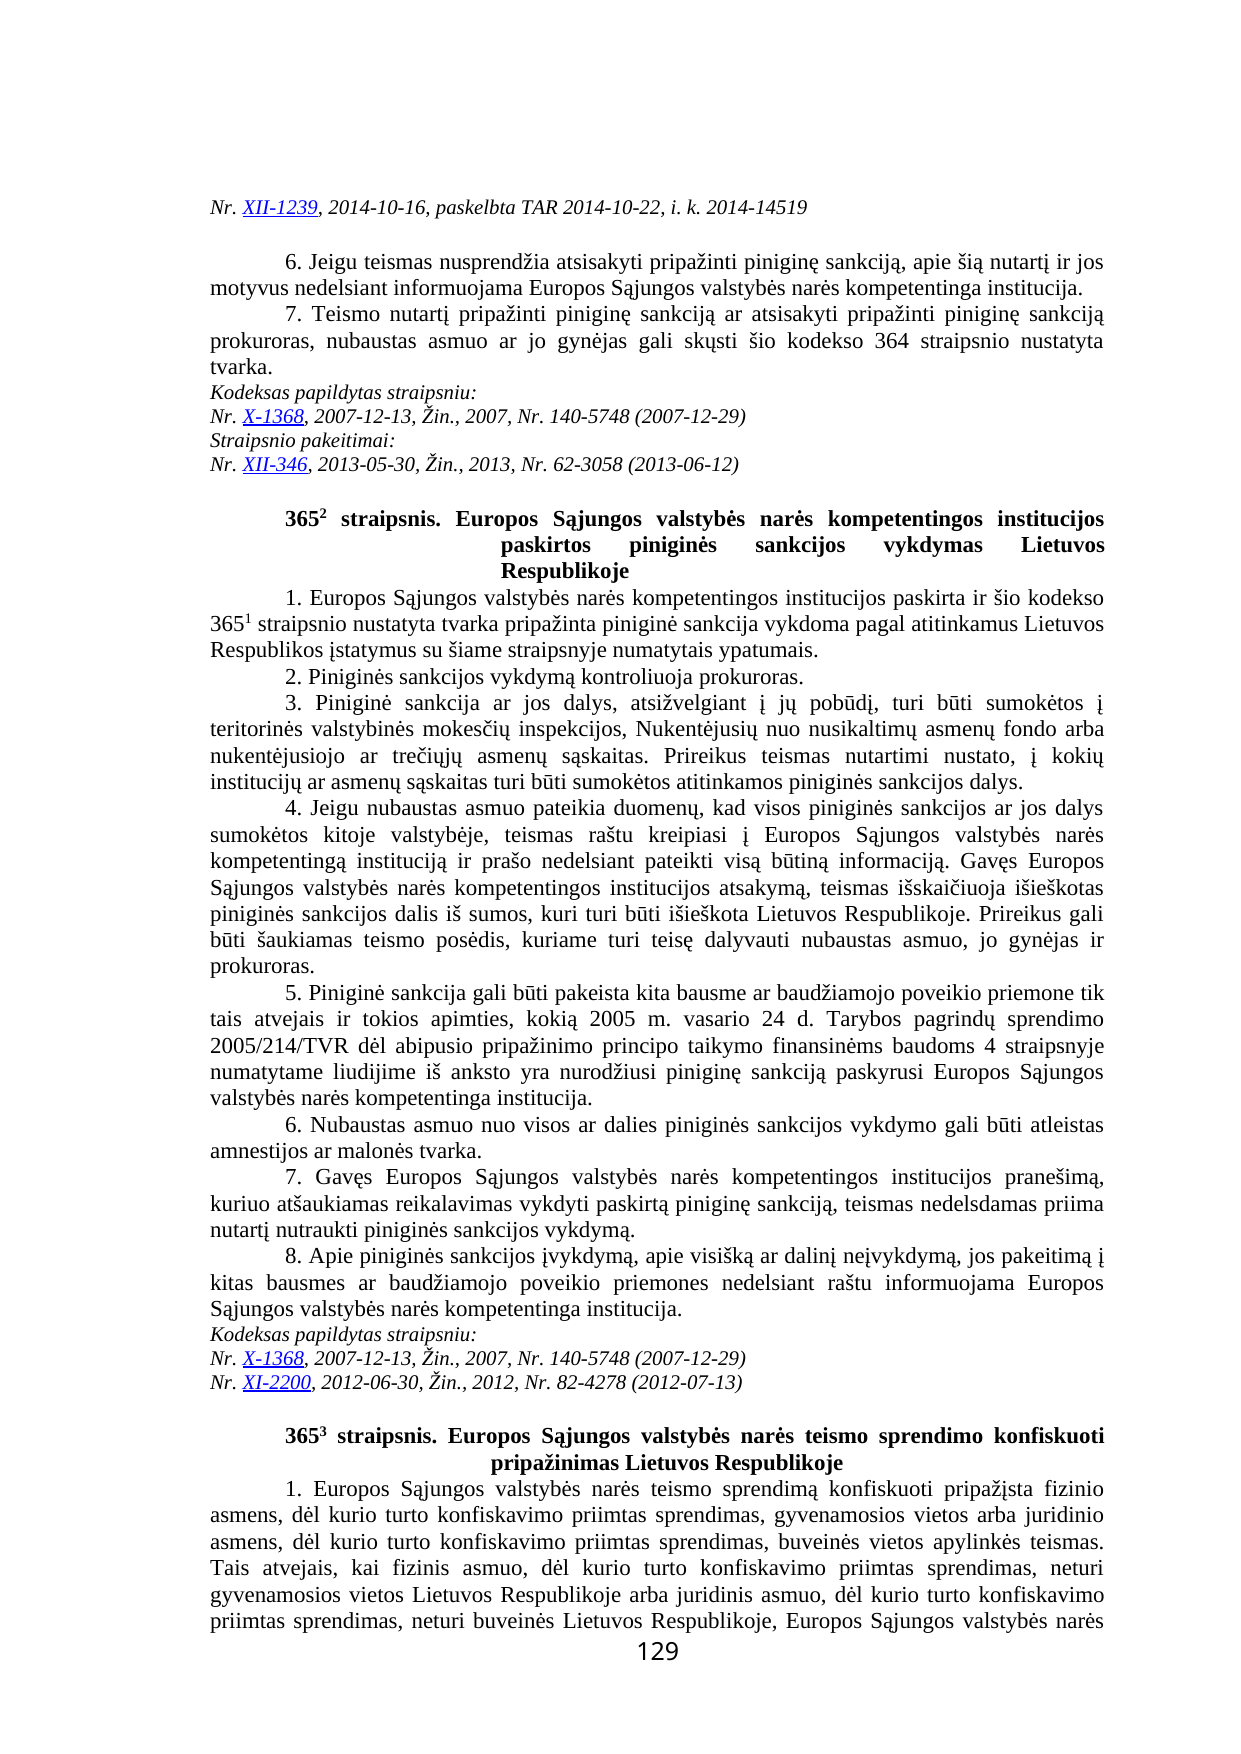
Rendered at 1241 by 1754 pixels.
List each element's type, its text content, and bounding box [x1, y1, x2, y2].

text 3652 straipsnis. Europos Sąjungos valstybės narės kompetentingos institucijos paskirtos piniginės sankcijos vykdymas Lietuvos Respublikoje [285, 504, 1106, 584]
text 3. Piniginė sankcija ar jos dalys, atsižvelgiant į jų pobūdį, turi būti sumokėtos į teritorinės valstybinės mokesčių inspekcijos, Nukentėjusių nuo nusikaltimų asmenų fondo arba nukentėjusiojo ar trečiųjų asmenų sąskaitas. Prireikus teismas nutartimi nustato, į kokių institucijų ar asmenų sąskaitas turi būti sumokėtos atitinkamos piniginės sankcijos dalys. [210, 689, 1106, 794]
text Nr. XII-1239, 2014-10-16, paskelbta TAR 2014-10-22, i. k. 2014-14519 [210, 195, 1106, 219]
text Straipsnio pakeitimai: [210, 428, 1106, 452]
text 8. Apie piniginės sankcijos įvykdymą, apie visišką ar dalinį neįvykdymą, jos pakeitimą į kitas bausmes ar baudžiamojo poveikio priemones nedelsiant raštu informuojama Europos Sąjungos valstybės narės kompetentinga institucija. [210, 1242, 1106, 1322]
text 6. Jeigu teismas nusprendžia atsisakyti pripažinti piniginę sankciją, apie šią nutartį ir jos motyvus nedelsiant informuojama Europos Sąjungos valstybės narės kompetentinga institucija. [210, 248, 1106, 301]
text Nr. XII-346, 2013-05-30, Žin., 2013, Nr. 62-3058 (2013-06-12) [210, 452, 1106, 476]
text Nr. XI-2200, 2012-06-30, Žin., 2012, Nr. 82-4278 (2012-07-13) [210, 1370, 1106, 1394]
text Nr. X-1368, 2007-12-13, Žin., 2007, Nr. 140-5748 (2007-12-29) [210, 404, 1106, 428]
text 5. Piniginė sankcija gali būti pakeista kita bausme ar baudžiamojo poveikio priemone tik tais atvejais ir tokios apimties, kokią 2005 m. vasario 24 d. Tarybos pagrindų sprendimo 2005/214/TVR dėl abipusio pripažinimo principo taikymo finansinėms baudoms 4 straipsnyje numatytame liudijime iš anksto yra nurodžiusi piniginę sankciją paskyrusi Europos Sąjungos valstybės narės kompetentinga institucija. [210, 979, 1106, 1111]
text 7. Teismo nutartį pripažinti piniginę sankciją ar atsisakyti pripažinti piniginę sankciją prokuroras, nubaustas asmuo ar jo gynėjas gali skųsti šio kodekso 364 straipsnio nustatyta tvarka. [210, 301, 1106, 379]
text 2. Piniginės sankcijos vykdymą kontroliuoja prokuroras. [210, 663, 1106, 689]
text 3653 straipsnis. Europos Sąjungos valstybės narės teismo sprendimo konfiskuoti pripažinimas Lietuvos Respublikoje [285, 1422, 1106, 1475]
text Kodeksas papildytas straipsniu: [210, 379, 1106, 404]
text 4. Jeigu nubaustas asmuo pateikia duomenų, kad visos piniginės sankcijos ar jos dalys sumokėtos kitoje valstybėje, teismas raštu kreipiasi į Europos Sąjungos valstybės narės kompetentingą instituciją ir prašo nedelsiant pateikti visą būtiną informaciją. Gavęs Europos Sąjungos valstybės narės kompetentingos institucijos atsakymą, teismas išskaičiuoja išieškotas piniginės sankcijos dalis iš sumos, kuri turi būti išieškota Lietuvos Respublikoje. Prireikus gali būti šaukiamas teismo posėdis, kuriame turi teisę dalyvauti nubaustas asmuo, jo gynėjas ir prokuroras. [210, 794, 1106, 979]
text 1. Europos Sąjungos valstybės narės teismo sprendimą konfiskuoti pripažįsta fizinio asmens, dėl kurio turto konfiskavimo priimtas sprendimas, gyvenamosios vietos arba juridinio asmens, dėl kurio turto konfiskavimo priimtas sprendimas, buveinės vietos apylinkės teismas. Tais atvejais, kai fizinis asmuo, dėl kurio turto konfiskavimo priimtas sprendimas, neturi gyvenamosios vietos Lietuvos Respublikoje arba juridinis asmuo, dėl kurio turto konfiskavimo priimtas sprendimas, neturi buveinės Lietuvos Respublikoje, Europos Sąjungos valstybės narės [210, 1475, 1106, 1633]
text Nr. X-1368, 2007-12-13, Žin., 2007, Nr. 140-5748 (2007-12-29) [210, 1346, 1106, 1370]
text 6. Nubaustas asmuo nuo visos ar dalies piniginės sankcijos vykdymo gali būti atleistas amnestijos ar malonės tvarka. [210, 1111, 1106, 1163]
text 7. Gavęs Europos Sąjungos valstybės narės kompetentingos institucijos pranešimą, kuriuo atšaukiamas reikalavimas vykdyti paskirtą piniginę sankciją, teismas nedelsdamas priima nutartį nutraukti piniginės sankcijos vykdymą. [210, 1163, 1106, 1242]
text 1. Europos Sąjungos valstybės narės kompetentingos institucijos paskirta ir šio kodekso 3651 straipsnio nustatyta tvarka pripažinta piniginė sankcija vykdoma pagal atitinkamus Lietuvos Respublikos įstatymus su šiame straipsnyje numatytais ypatumais. [210, 584, 1106, 663]
text Kodeksas papildytas straipsniu: [210, 1322, 1106, 1346]
